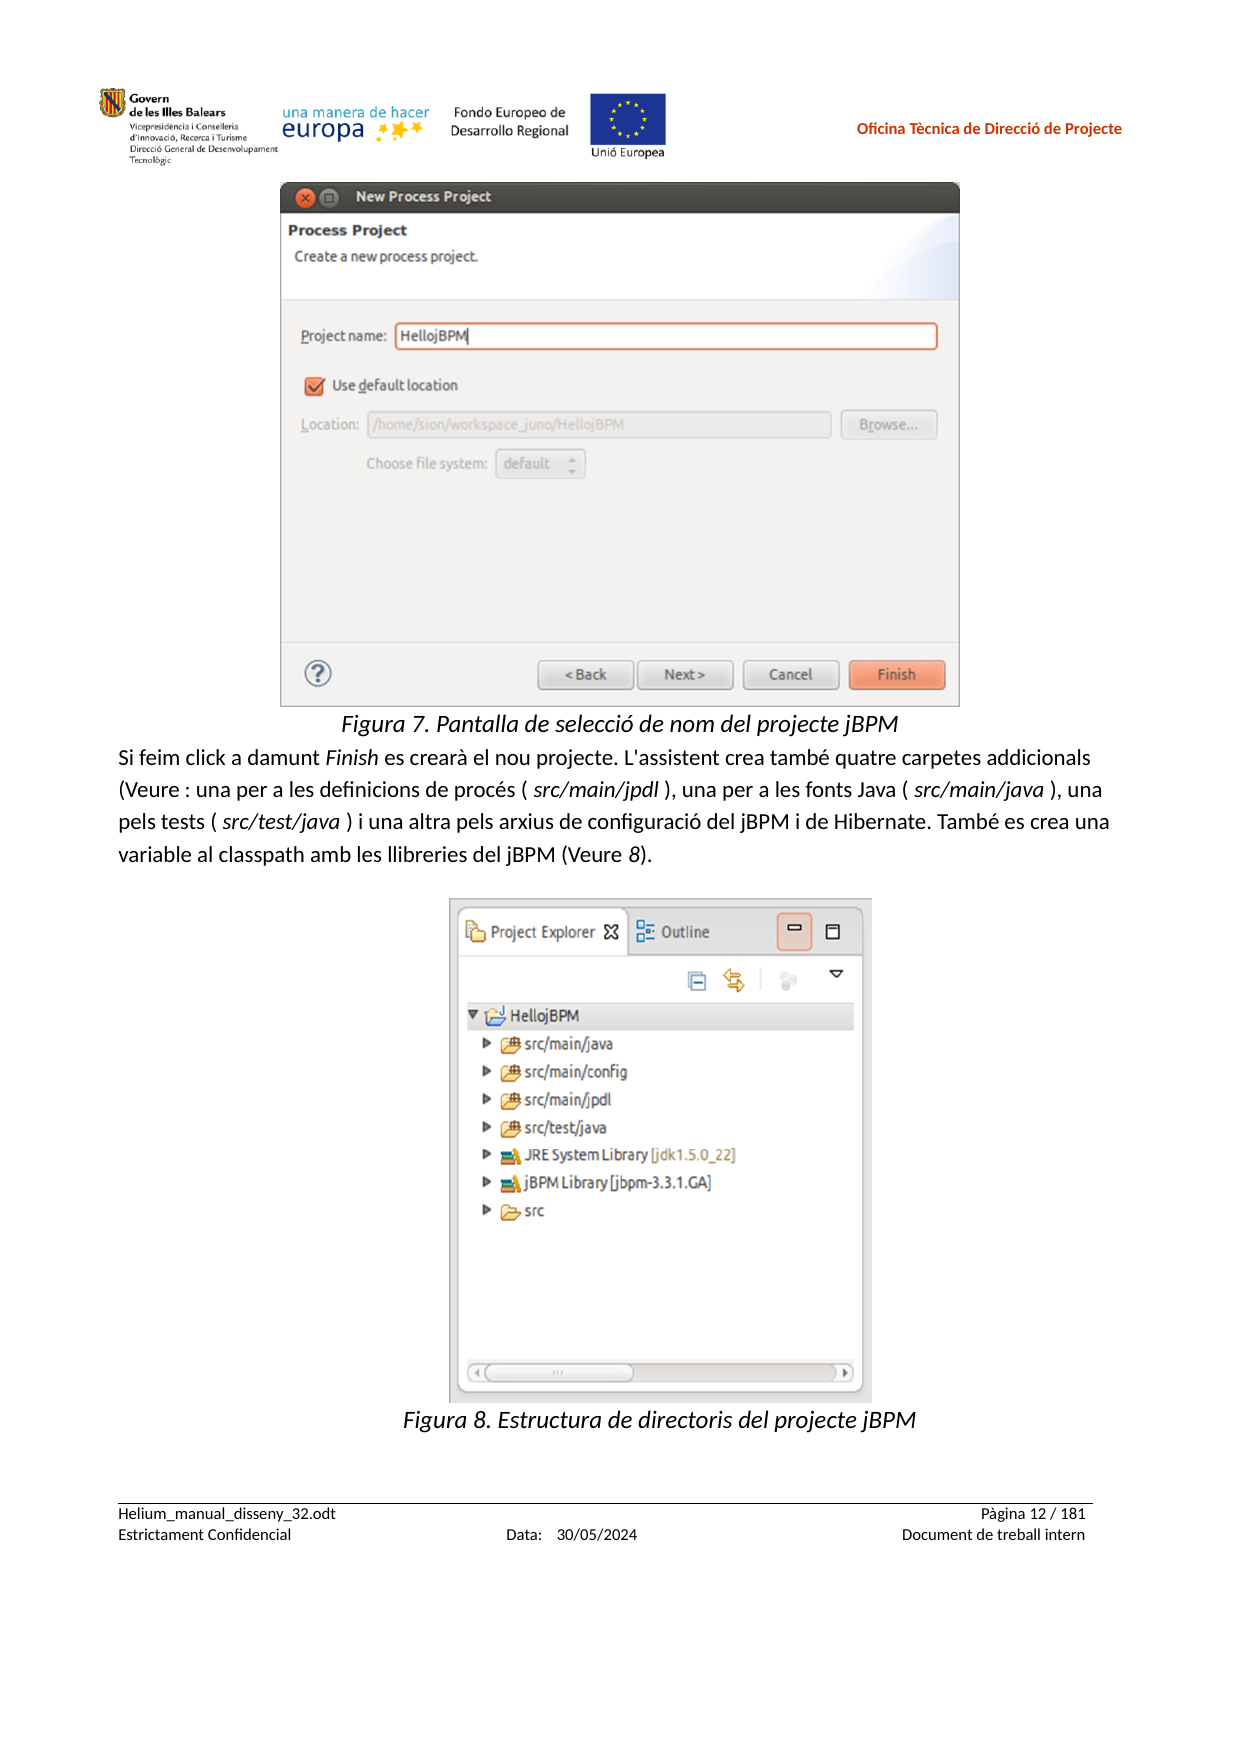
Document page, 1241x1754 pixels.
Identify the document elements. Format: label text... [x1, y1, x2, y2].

text Figura 8. Estructura de directoris del projecte jBPM [364, 1402, 955, 1434]
text Si feim click a damunt Finish es crearà el nou projecte. L'assistent crea també quatre carpetes addicionals (Veure : una per a les definicions de procés ( src/main/jpdl ), una per a les fonts Java ( src/main/java ), una pels tests ( src/test/java ) i una altra pels arxius de configuració del jBPM i de Hibernate. També es crea una variable al classpath amb les llibreries del jBPM (Veure Figura 8). [118, 706, 1122, 868]
picture [278, 180, 962, 709]
text Figura 7. Pantalla de selecció de nom del projecte jBPM [279, 709, 962, 739]
picture [447, 896, 873, 1404]
picture [99, 87, 668, 166]
